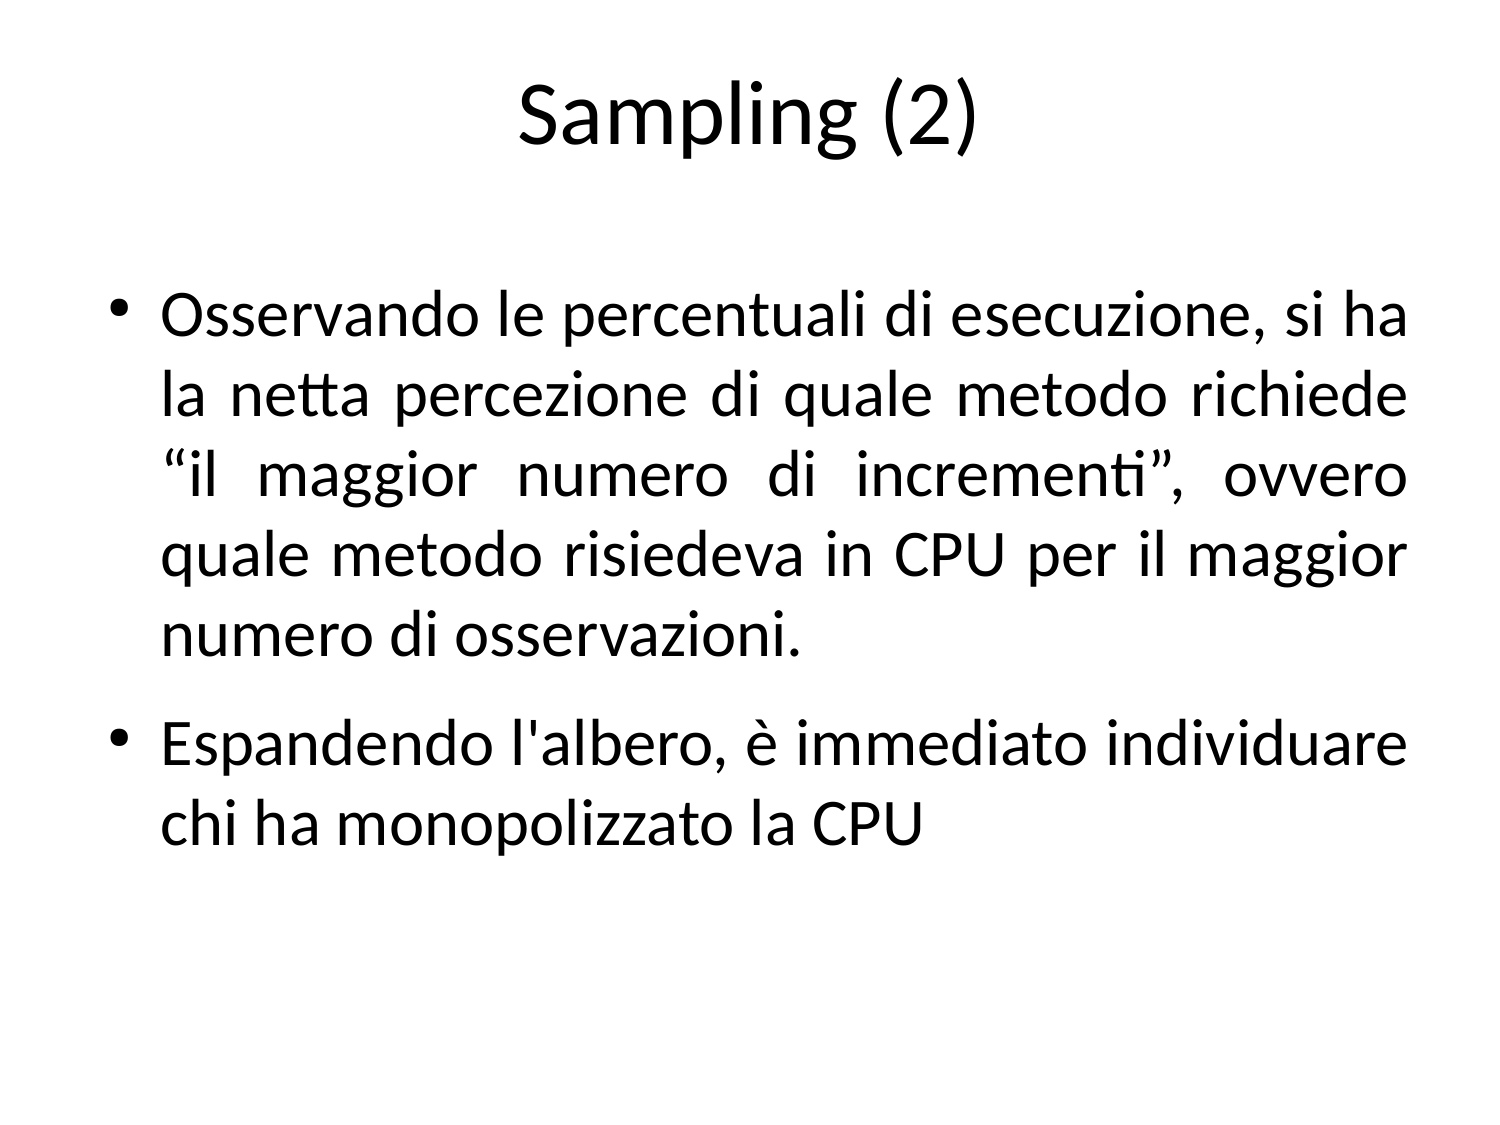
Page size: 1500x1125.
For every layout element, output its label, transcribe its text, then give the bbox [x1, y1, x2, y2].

list [75, 262, 1426, 1005]
title Sampling (2) [75, 45, 1425, 233]
